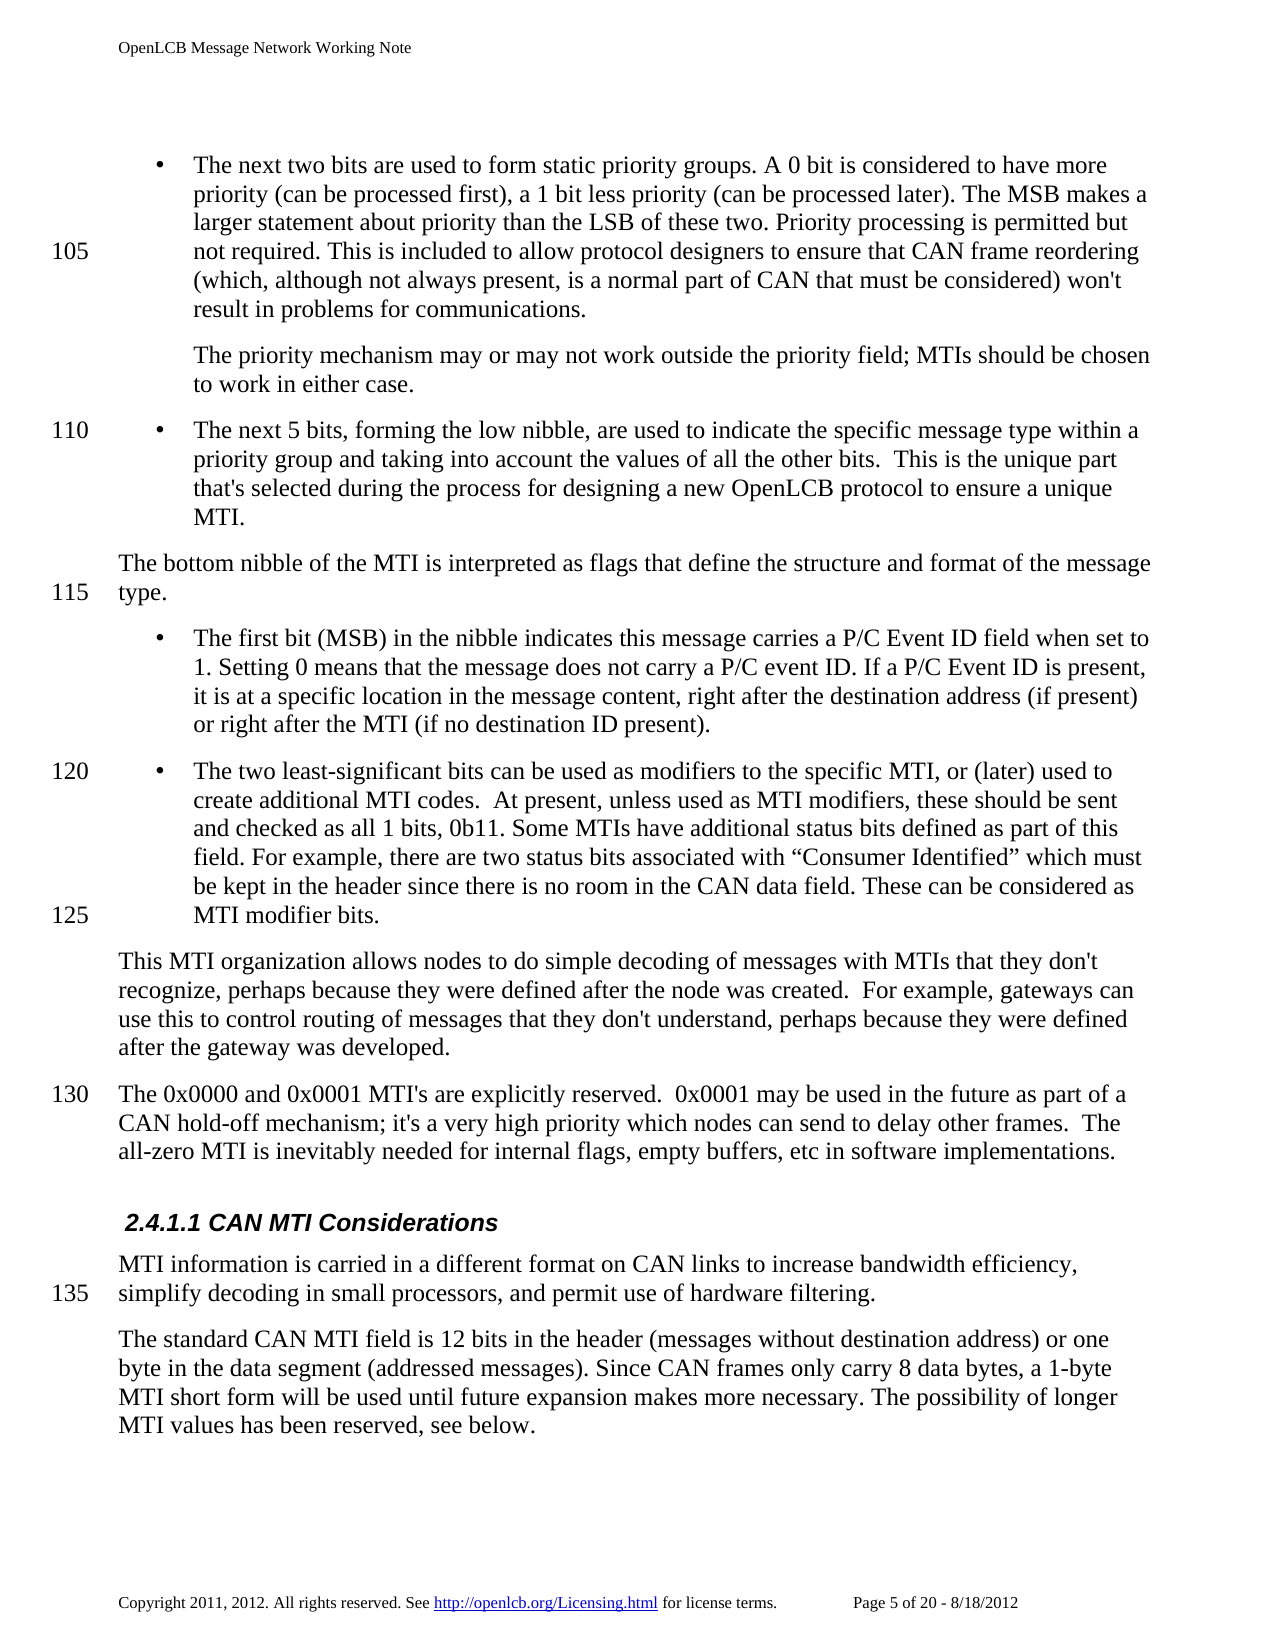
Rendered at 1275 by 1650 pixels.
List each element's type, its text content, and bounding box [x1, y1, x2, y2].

text The 0x0000 and 0x0001 MTI's are explicitly reserved. 0x0001 may be used in the future as part of a CAN hold-off mechanism; it's a very high priority which nodes can send to delay other frames. The all-zero MTI is inevitably needed for internal flags, empty buffers, etc in software implementations. [118, 1079, 1157, 1165]
list The next two bits are used to form static priority groups. A 0 bit is considered to have more priority (can be processed first), a 1 bit less priority (can be processed later). The MSB makes a larger statement about priority than the LSB of these two. Priority processing is permitted but not required. This is included to allow protocol designers to ensure that CAN frame reordering (which, although not always present, is a normal part of CAN that must be considered) won't result in problems for communications. [156, 150, 1157, 322]
text The priority mechanism may or may not work outside the priority field; MTIs should be chosen to work in either case. [193, 340, 1157, 398]
subtitle CAN MTI Considerations [118, 1208, 1157, 1236]
text MTI information is carried in a different format on CAN links to increase bandwidth efficiency, simplify decoding in small processors, and permit use of hardware filtering. [118, 1249, 1157, 1306]
list The two least-significant bits can be used as modifiers to the specific MTI, or (later) used to create additional MTI codes. At present, unless used as MTI modifiers, these should be sent and checked as all 1 bits, 0b11. Some MTIs have additional status bits defined as part of this field. For example, there are two status bits associated with “Consumer Identified” which must be kept in the header since there is no room in the CAN data field. These can be considered as MTI modifier bits. [156, 756, 1157, 928]
text The bottom nibble of the MTI is interpreted as flags that define the structure and format of the message type. [118, 548, 1157, 606]
text The standard CAN MTI field is 12 bits in the header (messages without destination address) or one byte in the data segment (addressed messages). Since CAN frames only carry 8 data bytes, a 1-byte MTI short form will be used until future expansion makes more necessary. The possibility of longer MTI values has been reserved, see below. [118, 1324, 1157, 1439]
list The next 5 bits, forming the low nibble, are used to indicate the specific message type within a priority group and taking into account the values of all the other bits. This is the unique part that's selected during the process for designing a new OpenLCB protocol to ensure a unique MTI. [156, 415, 1157, 530]
list The first bit (MSB) in the nibble indicates this message carries a P/C Event ID field when set to 1. Setting 0 means that the message does not carry a P/C event ID. If a P/C Event ID is present, it is at a specific location in the message content, right after the destination address (if present) or right after the MTI (if no destination ID present). [156, 623, 1157, 738]
text This MTI organization allows nodes to do simple decoding of messages with MTIs that they don't recognize, perhaps because they were defined after the node was created. For example, gateways can use this to control routing of messages that they don't understand, perhaps because they were defined after the gateway was developed. [118, 946, 1157, 1061]
